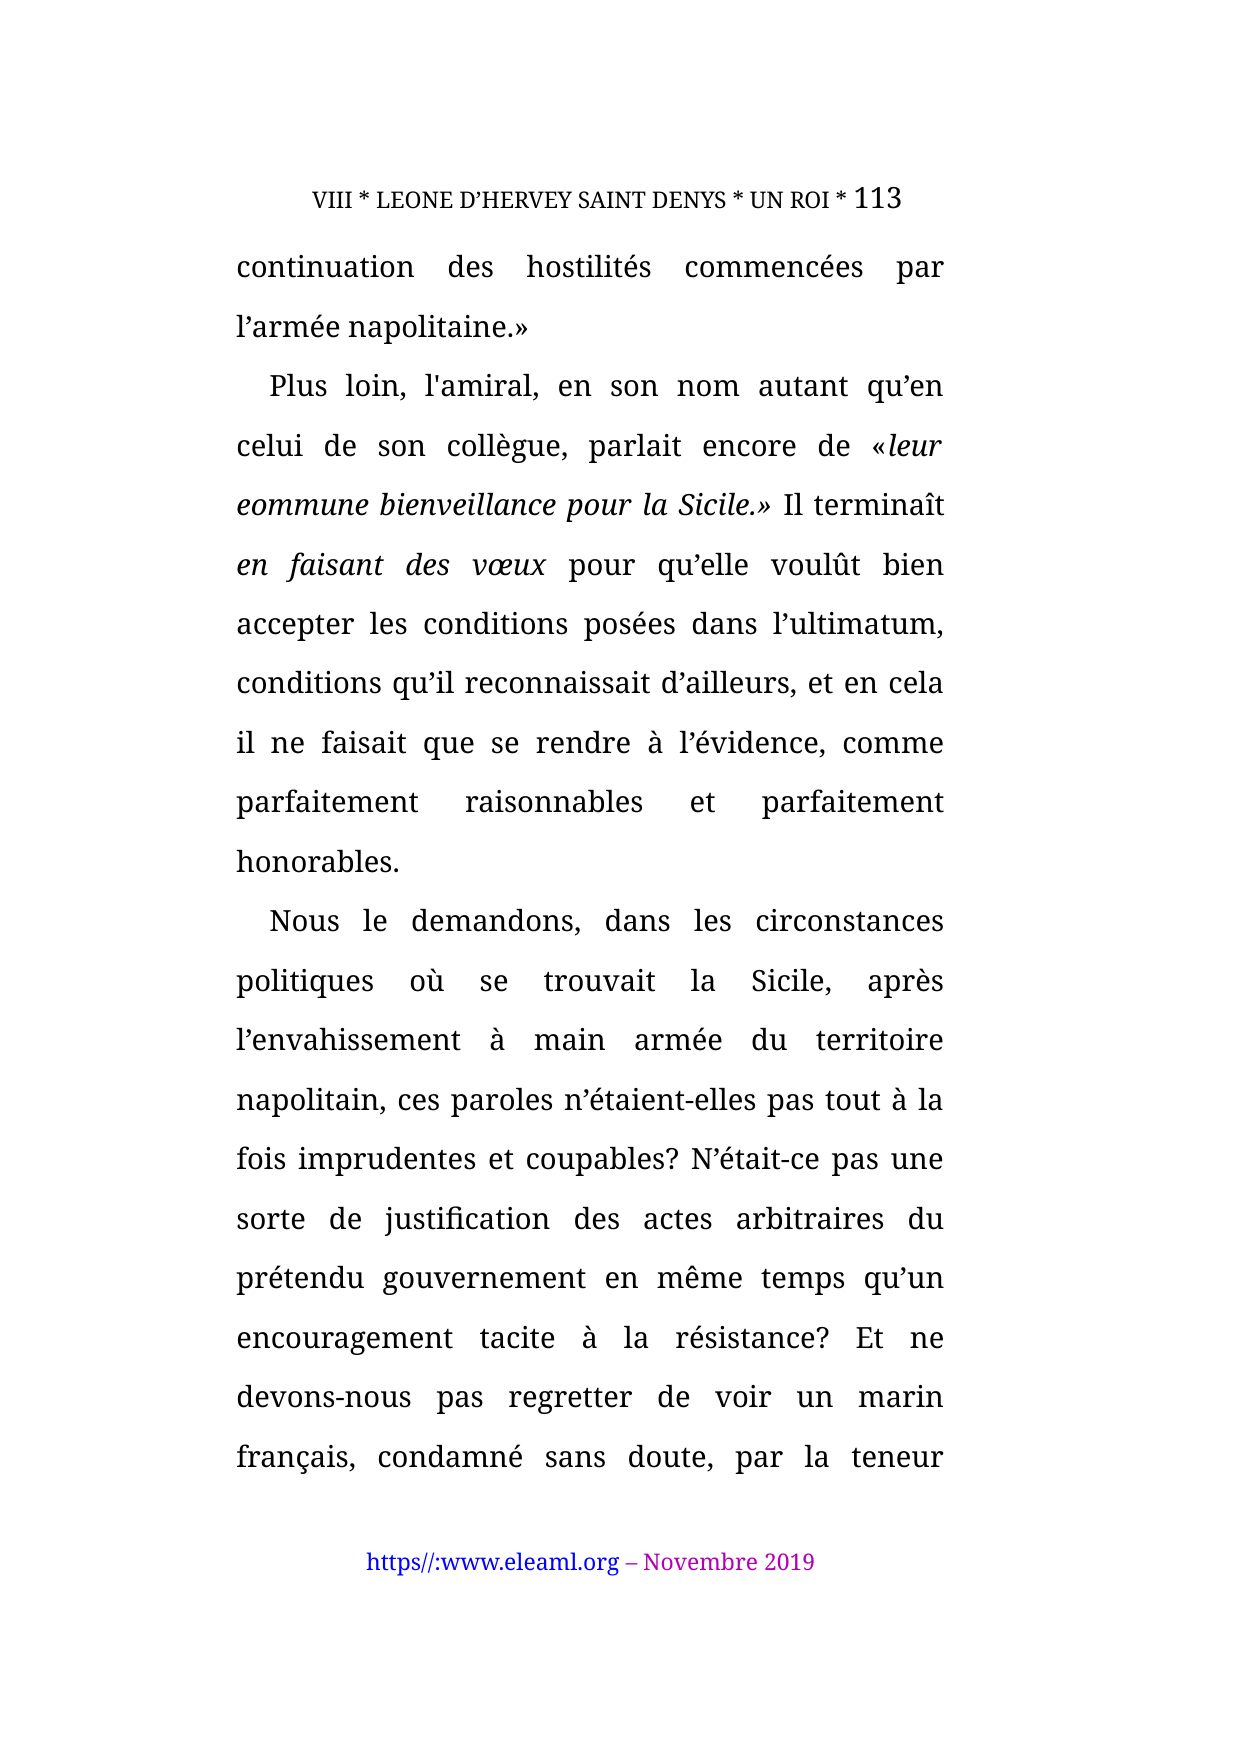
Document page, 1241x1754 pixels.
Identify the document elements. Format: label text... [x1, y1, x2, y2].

text Nous le demandons, dans les circonstances politiques où se trouvait la Sicile, après l’envahissement à main armée du territoire napolitain, ces paroles n’étaient-elles pas tout à la fois imprudentes et coupables? N’était-ce pas une sorte de justification des actes arbitraires du prétendu gouvernement en même temps qu’un encouragement tacite à la résistance? Et ne devons-nous pas regretter de voir un marin français, condamné sans doute, par la teneur [236, 901, 945, 1476]
text Plus loin, l'amiral, en son nom autant qu’en celui de son collègue, parlait encore de «leur eommune bienveillance pour la Sicile.» Il terminaît en faisant des vœux pour qu’elle voulût bien accepter les conditions posées dans l’ultimatum, conditions qu’il reconnaissait d’ailleurs, et en cela il ne faisait que se rendre à l’évidence, comme parfaitement raisonnables et parfaitement honorables. [236, 365, 945, 881]
text continuation des hostilités commencées par l’armée napolitaine.» [236, 246, 945, 346]
